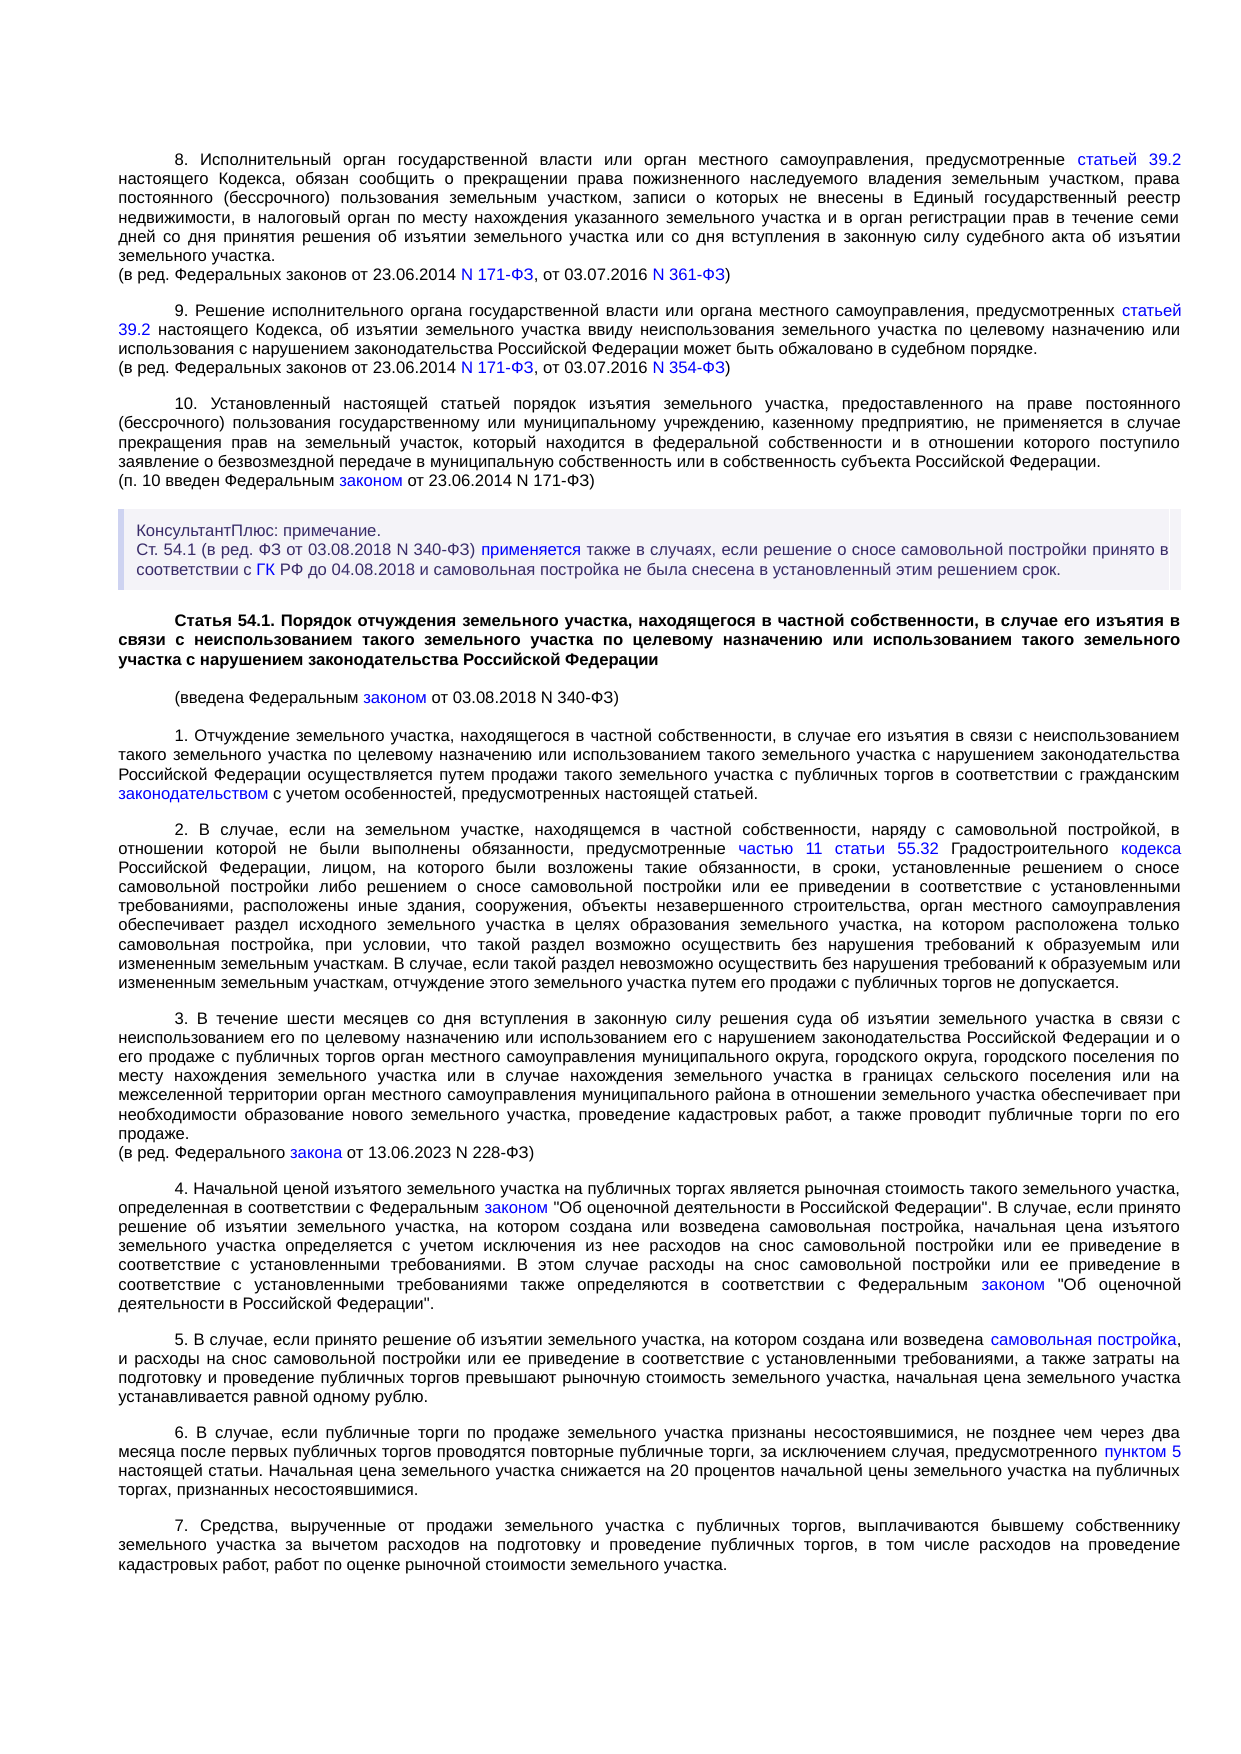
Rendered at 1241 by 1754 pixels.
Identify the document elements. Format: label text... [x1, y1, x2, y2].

text 6. В случае, если публичные торги по продаже земельного участка признаны несостоявшимися, не позднее чем через два месяца после первых публичных торгов проводятся повторные публичные торги, за исключением случая, предусмотренного пунктом 5 настоящей статьи. Начальная цена земельного участка снижается на 20 процентов начальной цены земельного участка на публичных торгах, признанных несостоявшимися. [118, 1423, 1181, 1499]
text 2. В случае, если на земельном участке, находящемся в частной собственности, наряду с самовольной постройкой, в отношении которой не были выполнены обязанности, предусмотренные частью 11 статьи 55.32 Градостроительного кодекса Российской Федерации, лицом, на которого были возложены такие обязанности, в сроки, установленные решением о сносе самовольной постройки либо решением о сносе самовольной постройки или ее приведении в соответствие с установленными требованиями, расположены иные здания, сооружения, объекты незавершенного строительства, орган местного самоуправления обеспечивает раздел исходного земельного участка в целях образования земельного участка, на котором расположена только самовольная постройка, при условии, что такой раздел возможно осуществить без нарушения требований к образуемым или измененным земельным участкам. В случае, если такой раздел невозможно осуществить без нарушения требований к образуемым или измененным земельным участкам, отчуждение этого земельного участка путем его продажи с публичных торгов не допускается. [118, 819, 1181, 992]
text 3. В течение шести месяцев со дня вступления в законную силу решения суда об изъятии земельного участка в связи с неиспользованием его по целевому назначению или использованием его с нарушением законодательства Российской Федерации и о его продаже с публичных торгов орган местного самоуправления муниципального округа, городского округа, городского поселения по месту нахождения земельного участка или в случае нахождения земельного участка в границах сельского поселения или на межселенной территории орган местного самоуправления муниципального района в отношении земельного участка обеспечивает при необходимости образование нового земельного участка, проведение кадастровых работ, а также проводит публичные торги по его продаже. [118, 1008, 1181, 1143]
text (в ред. Федеральных законов от 23.06.2014 N 171-ФЗ, от 03.07.2016 N 354-ФЗ) [118, 358, 1181, 377]
text 9. Решение исполнительного органа государственной власти или органа местного самоуправления, предусмотренных статьей 39.2 настоящего Кодекса, об изъятии земельного участка ввиду неиспользования земельного участка по целевому назначению или использования с нарушением законодательства Российской Федерации может быть обжаловано в судебном порядке. [118, 301, 1181, 358]
text 8. Исполнительный орган государственной власти или орган местного самоуправления, предусмотренные статьей 39.2 настоящего Кодекса, обязан сообщить о прекращении права пожизненного наследуемого владения земельным участком, права постоянного (бессрочного) пользования земельным участком, записи о которых не внесены в Единый государственный реестр недвижимости, в налоговый орган по месту нахождения указанного земельного участка и в орган регистрации прав в течение семи дней со дня принятия решения об изъятии земельного участка или со дня вступления в законную силу судебного акта об изъятии земельного участка. [118, 150, 1181, 265]
text (в ред. Федеральных законов от 23.06.2014 N 171-ФЗ, от 03.07.2016 N 361-ФЗ) [118, 265, 1181, 284]
table_header [118, 509, 124, 590]
table_header [124, 509, 136, 590]
text (п. 10 введен Федеральным законом от 23.06.2014 N 171-ФЗ) [118, 471, 1181, 490]
text 7. Средства, вырученные от продажи земельного участка с публичных торгов, выплачиваются бывшему собственнику земельного участка за вычетом расходов на подготовку и проведение публичных торгов, в том числе расходов на проведение кадастровых работ, работ по оценке рыночной стоимости земельного участка. [118, 1516, 1181, 1573]
subtitle Статья 54.1. Порядок отчуждения земельного участка, находящегося в частной собственности, в случае его изъятия в связи с неиспользованием такого земельного участка по целевому назначению или использованием такого земельного участка с нарушением законодательства Российской Федерации [118, 611, 1181, 668]
text 4. Начальной ценой изъятого земельного участка на публичных торгах является рыночная стоимость такого земельного участка, определенная в соответствии с Федеральным законом "Об оценочной деятельности в Российской Федерации". В случае, если принято решение об изъятии земельного участка, на котором создана или возведена самовольная постройка, начальная цена изъятого земельного участка определяется с учетом исключения из нее расходов на снос самовольной постройки или ее приведение в соответствие с установленными требованиями. В этом случае расходы на снос самовольной постройки или ее приведение в соответствие с установленными требованиями также определяются в соответствии с Федеральным законом "Об оценочной деятельности в Российской Федерации". [118, 1178, 1181, 1313]
table_header [1170, 509, 1181, 590]
text (в ред. Федерального закона от 13.06.2023 N 228-ФЗ) [118, 1143, 1181, 1162]
text 5. В случае, если принято решение об изъятии земельного участка, на котором создана или возведена самовольная постройка, и расходы на снос самовольной постройки или ее приведение в соответствие с установленными требованиями, а также затраты на подготовку и проведение публичных торгов превышают рыночную стоимость земельного участка, начальная цена земельного участка устанавливается равной одному рублю. [118, 1329, 1181, 1406]
text 10. Установленный настоящей статьей порядок изъятия земельного участка, предоставленного на праве постоянного (бессрочного) пользования государственному или муниципальному учреждению, казенному предприятию, не применяется в случае прекращения прав на земельный участок, который находится в федеральной собственности и в отношении которого поступило заявление о безвозмездной передаче в муниципальную собственность или в собственность субъекта Российской Федерации. [118, 394, 1181, 471]
text (введена Федеральным законом от 03.08.2018 N 340-ФЗ) [118, 688, 1181, 707]
table_header КонсультантПлюс: примечание. Ст. 54.1 (в ред. ФЗ от 03.08.2018 N 340-ФЗ) применяется также в случаях, если решение о сносе самовольной постройки принято в соответствии с ГК РФ до 04.08.2018 и самовольная постройка не была снесена в установленный этим решением срок. [136, 509, 1169, 590]
text 1. Отчуждение земельного участка, находящегося в частной собственности, в случае его изъятия в связи с неиспользованием такого земельного участка по целевому назначению или использованием такого земельного участка с нарушением законодательства Российской Федерации осуществляется путем продажи такого земельного участка с публичных торгов в соответствии с гражданским законодательством с учетом особенностей, предусмотренных настоящей статьей. [118, 726, 1181, 803]
